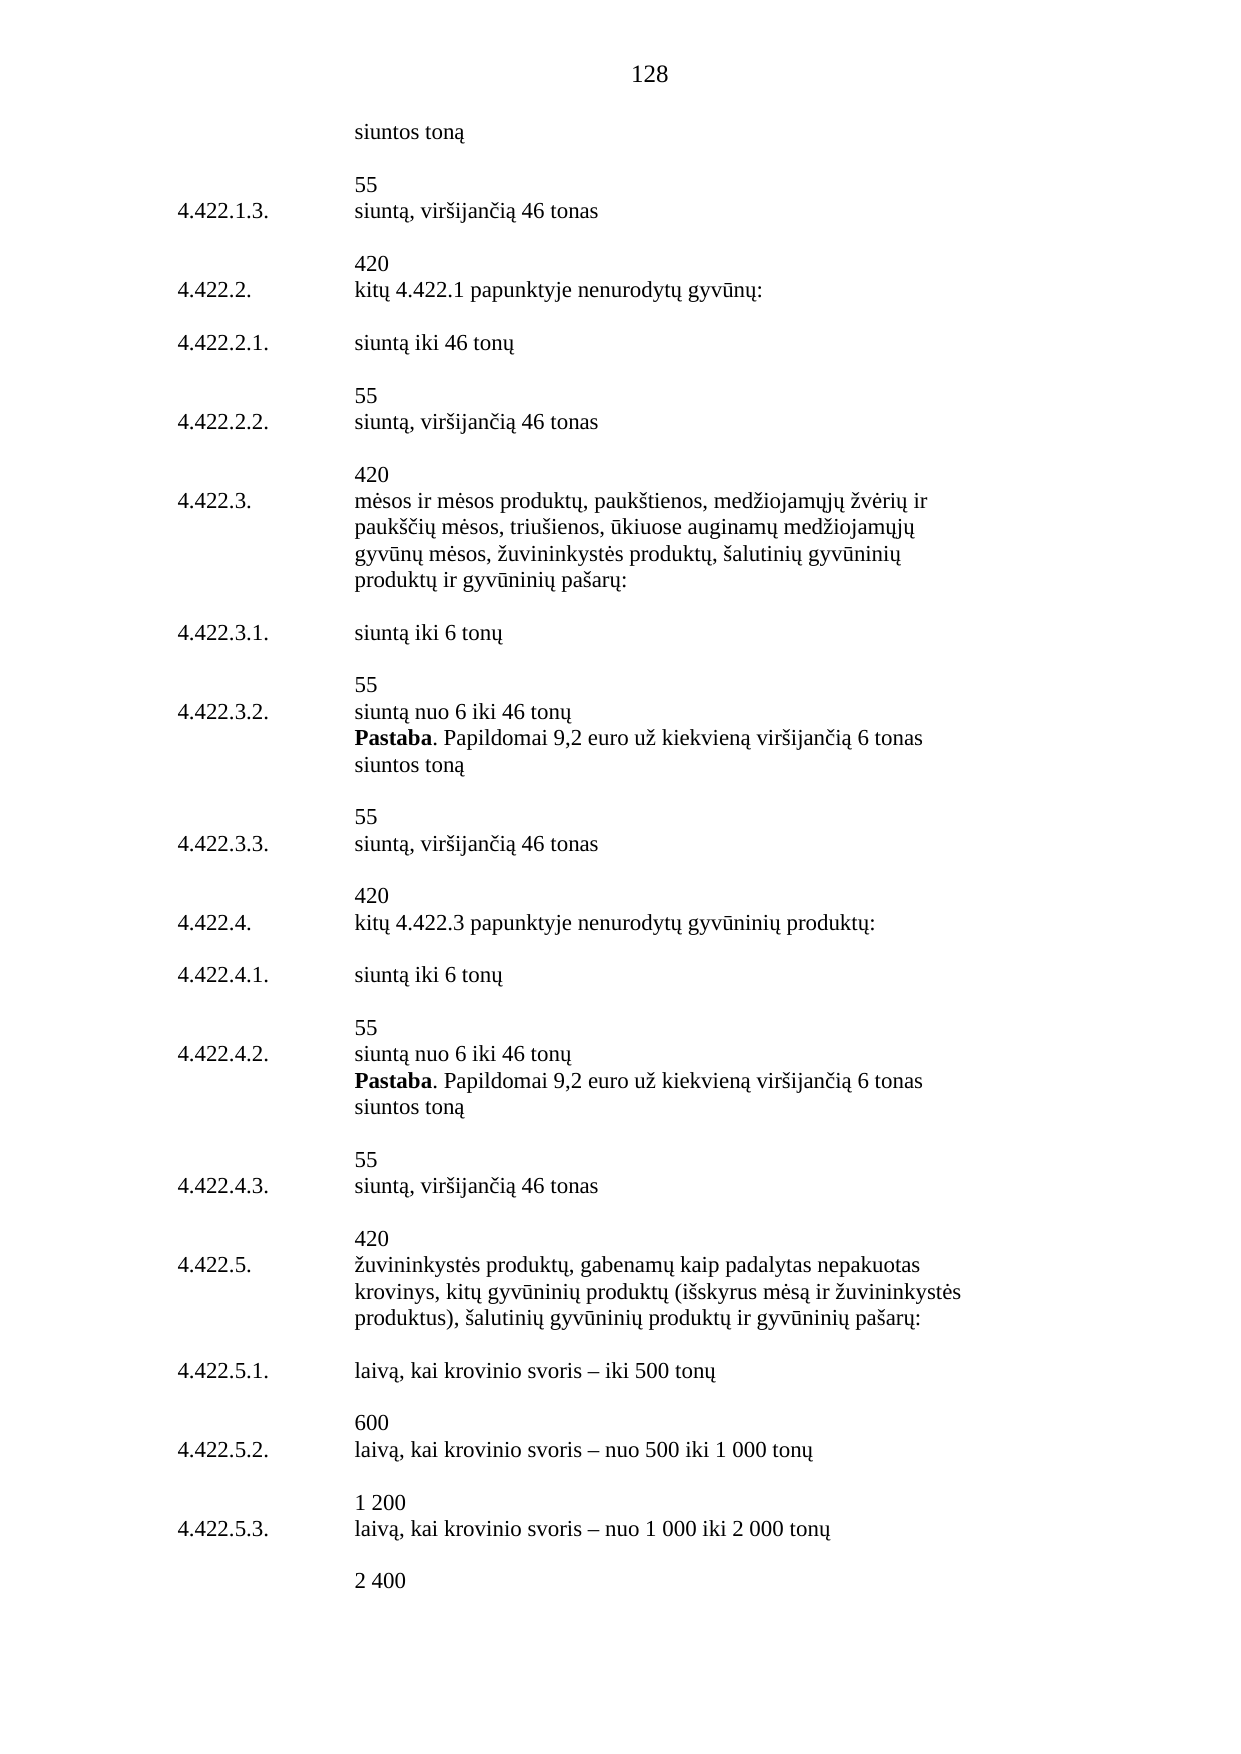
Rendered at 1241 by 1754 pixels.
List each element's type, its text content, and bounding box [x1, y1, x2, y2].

text produktų ir gyvūninių pašarų: [354, 566, 974, 619]
text produktus), šalutinių gyvūninių produktų ir gyvūninių pašarų: [354, 1304, 974, 1357]
text 4.422.1.3. siuntą, viršijančią 46 tonas 420 [177, 197, 974, 276]
text 4.422.2.1. siuntą iki 46 tonų 55 [177, 329, 974, 408]
text 4.422.2.2. siuntą, viršijančią 46 tonas 420 [177, 408, 974, 487]
text 4.422.3.3. siuntą, viršijančią 46 tonas 420 [177, 830, 974, 909]
text 4.422.4.1. siuntą iki 6 tonų 55 [177, 961, 974, 1041]
text 4.422.5.3. laivą, kai krovinio svoris – nuo 1 000 iki 2 000 tonų 2 400 [177, 1515, 974, 1594]
text 4.422.3. mėsos ir mėsos produktų, paukštienos, medžiojamųjų žvėrių ir [177, 487, 974, 513]
text siuntos toną 55 [354, 1093, 974, 1172]
text 4.422.4.2. siuntą nuo 6 iki 46 tonų [177, 1041, 974, 1067]
text paukščių mėsos, triušienos, ūkiuose auginamų medžiojamųjų [354, 513, 974, 540]
text siuntos toną 55 [354, 118, 974, 197]
text 4.422.3.1. siuntą iki 6 tonų 55 [177, 619, 974, 698]
text 4.422.5. žuvininkystės produktų, gabenamų kaip padalytas nepakuotas [177, 1251, 974, 1278]
text 4.422.5.2. laivą, kai krovinio svoris – nuo 500 iki 1 000 tonų 1 200 [177, 1436, 974, 1515]
text 4.422.3.2. siuntą nuo 6 iki 46 tonų [177, 698, 974, 724]
text gyvūnų mėsos, žuvininkystės produktų, šalutinių gyvūninių [354, 540, 974, 566]
text Pastaba. Papildomai 9,2 euro už kiekvieną viršijančią 6 tonas [354, 1067, 974, 1093]
text siuntos toną 55 [354, 751, 974, 830]
text 4.422.4. kitų 4.422.3 papunktyje nenurodytų gyvūninių produktų: [177, 909, 974, 961]
text Pastaba. Papildomai 9,2 euro už kiekvieną viršijančią 6 tonas [354, 724, 974, 751]
text 4.422.2. kitų 4.422.1 papunktyje nenurodytų gyvūnų: [177, 276, 974, 329]
text 4.422.5.1. laivą, kai krovinio svoris – iki 500 tonų 600 [177, 1357, 974, 1436]
text krovinys, kitų gyvūninių produktų (išskyrus mėsą ir žuvininkystės [354, 1278, 974, 1304]
text 4.422.4.3. siuntą, viršijančią 46 tonas 420 [177, 1172, 974, 1251]
